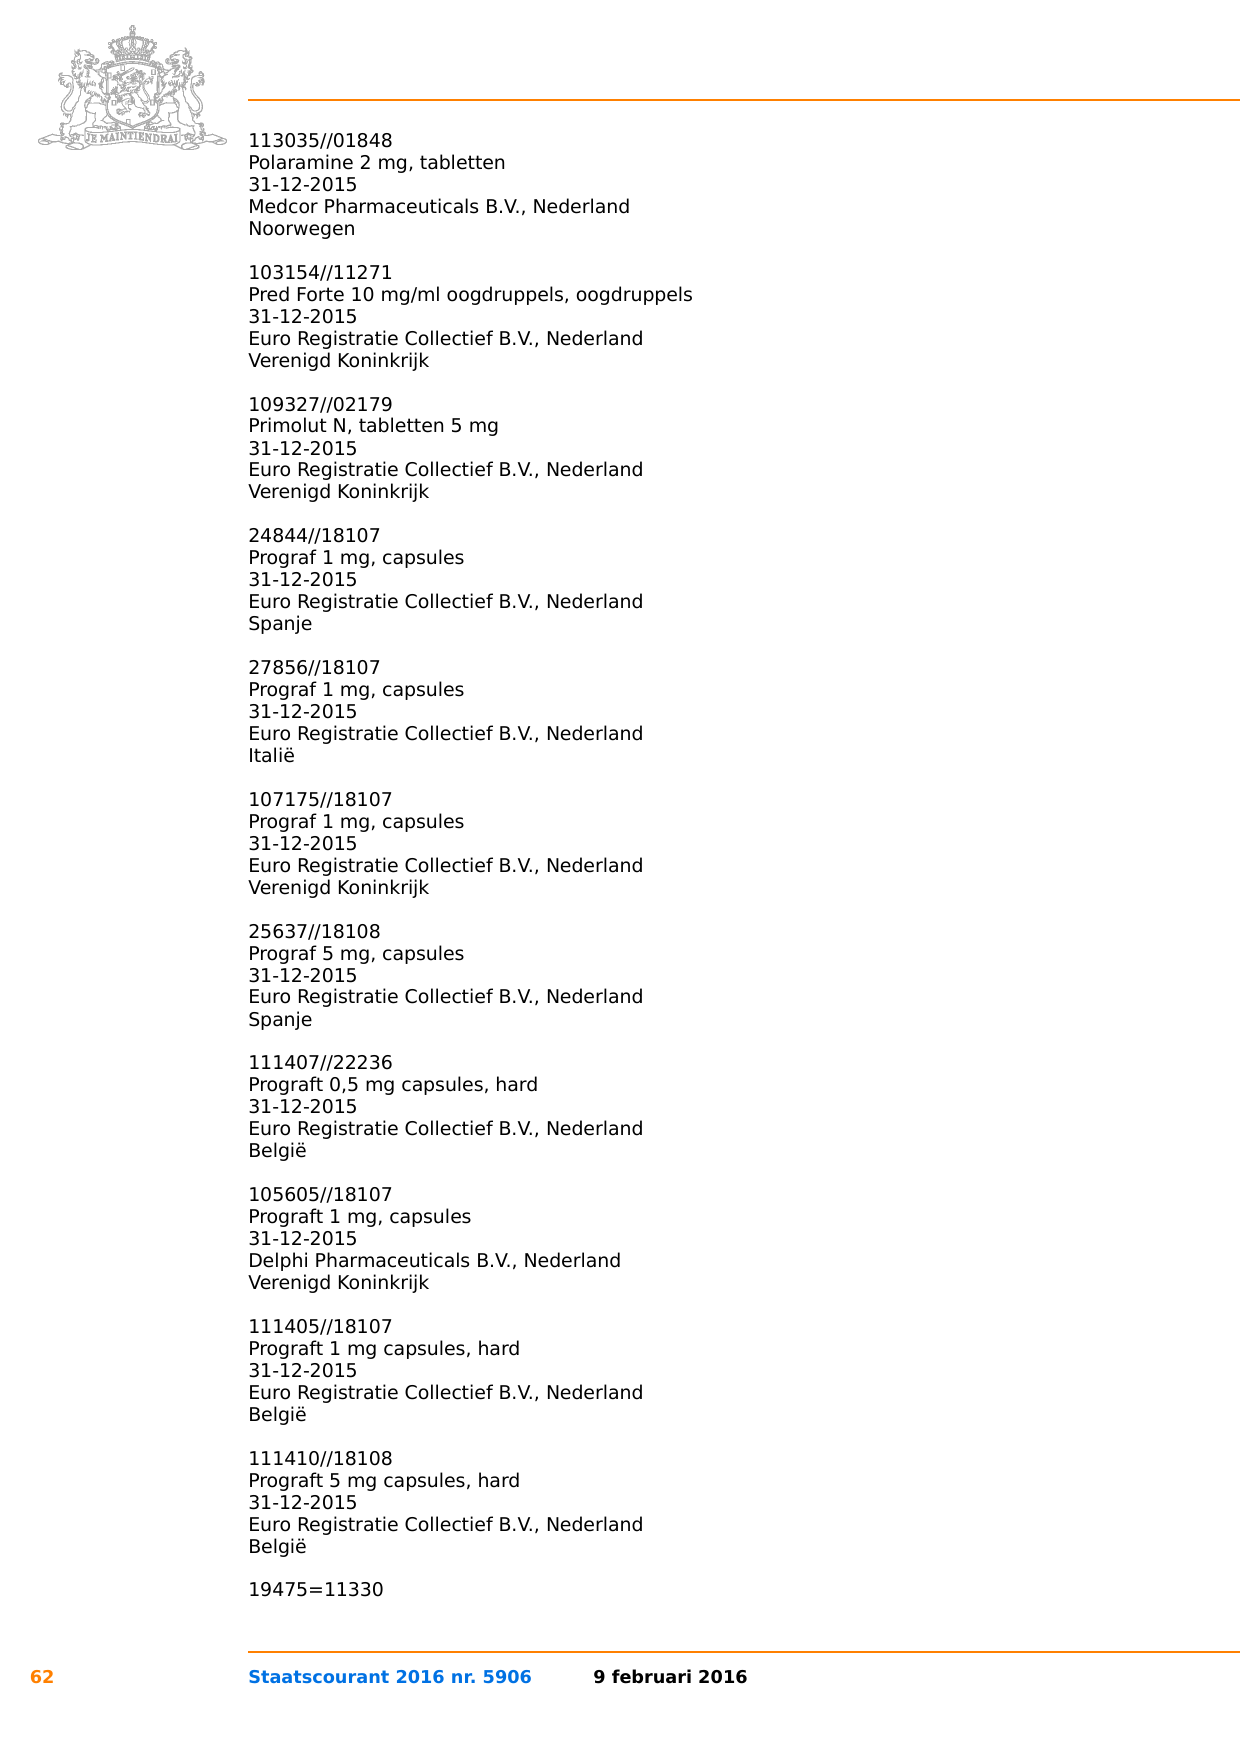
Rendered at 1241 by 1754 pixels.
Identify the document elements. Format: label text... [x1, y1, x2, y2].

text 111410//18108 [248, 1448, 1163, 1469]
text 31-12-2015 [248, 1492, 1163, 1513]
text Euro Registratie Collectief B.V., Nederland [248, 1513, 1163, 1536]
text Prograft 1 mg capsules, hard [248, 1338, 1163, 1360]
text Euro Registratie Collectief B.V., Nederland [248, 328, 1163, 349]
text 19475=11330 [248, 1579, 1163, 1601]
text 103154//11271 [248, 262, 1163, 284]
text Euro Registratie Collectief B.V., Nederland [248, 723, 1163, 745]
text Verenigd Koninkrijk [248, 877, 1163, 899]
text Verenigd Koninkrijk [248, 1272, 1163, 1294]
text 24844//18107 [248, 525, 1163, 547]
text Prograft 5 mg capsules, hard [248, 1469, 1163, 1492]
text Spanje [248, 613, 1163, 635]
text 31-12-2015 [248, 964, 1163, 986]
text België [248, 1404, 1163, 1426]
text Euro Registratie Collectief B.V., Nederland [248, 1382, 1163, 1404]
text 25637//18108 [248, 921, 1163, 942]
text Prograf 1 mg, capsules [248, 811, 1163, 833]
text Prograf 1 mg, capsules [248, 679, 1163, 701]
text Italië [248, 745, 1163, 767]
text Noorwegen [248, 218, 1163, 240]
text Prograf 5 mg, capsules [248, 942, 1163, 964]
text 31-12-2015 [248, 1096, 1163, 1118]
text Prograf 1 mg, capsules [248, 547, 1163, 569]
text 107175//18107 [248, 789, 1163, 811]
text Primolut N, tabletten 5 mg [248, 415, 1163, 437]
text 111405//18107 [248, 1316, 1163, 1338]
text 27856//18107 [248, 657, 1163, 679]
text 31-12-2015 [248, 1228, 1163, 1250]
text 31-12-2015 [248, 1360, 1163, 1382]
text 31-12-2015 [248, 437, 1163, 459]
text 109327//02179 [248, 393, 1163, 415]
text België [248, 1140, 1163, 1162]
text 31-12-2015 [248, 569, 1163, 591]
text Polaramine 2 mg, tabletten [248, 152, 1163, 174]
text Spanje [248, 1008, 1163, 1030]
text Pred Forte 10 mg/ml oogdruppels, oogdruppels [248, 284, 1163, 306]
picture [38, 25, 227, 150]
text Euro Registratie Collectief B.V., Nederland [248, 986, 1163, 1008]
text 31-12-2015 [248, 833, 1163, 855]
text Euro Registratie Collectief B.V., Nederland [248, 855, 1163, 877]
text Verenigd Koninkrijk [248, 481, 1163, 503]
text 31-12-2015 [248, 701, 1163, 723]
text Medcor Pharmaceuticals B.V., Nederland [248, 196, 1163, 218]
text Euro Registratie Collectief B.V., Nederland [248, 459, 1163, 481]
text 31-12-2015 [248, 306, 1163, 328]
text Delphi Pharmaceuticals B.V., Nederland [248, 1250, 1163, 1272]
text 31-12-2015 [248, 174, 1163, 196]
text 111407//22236 [248, 1052, 1163, 1074]
text België [248, 1536, 1163, 1557]
text Prograft 1 mg, capsules [248, 1206, 1163, 1228]
text Prograft 0,5 mg capsules, hard [248, 1074, 1163, 1096]
text 105605//18107 [248, 1184, 1163, 1206]
text Euro Registratie Collectief B.V., Nederland [248, 1118, 1163, 1140]
text Euro Registratie Collectief B.V., Nederland [248, 591, 1163, 613]
text Verenigd Koninkrijk [248, 349, 1163, 372]
text 113035//01848 [248, 130, 1163, 152]
